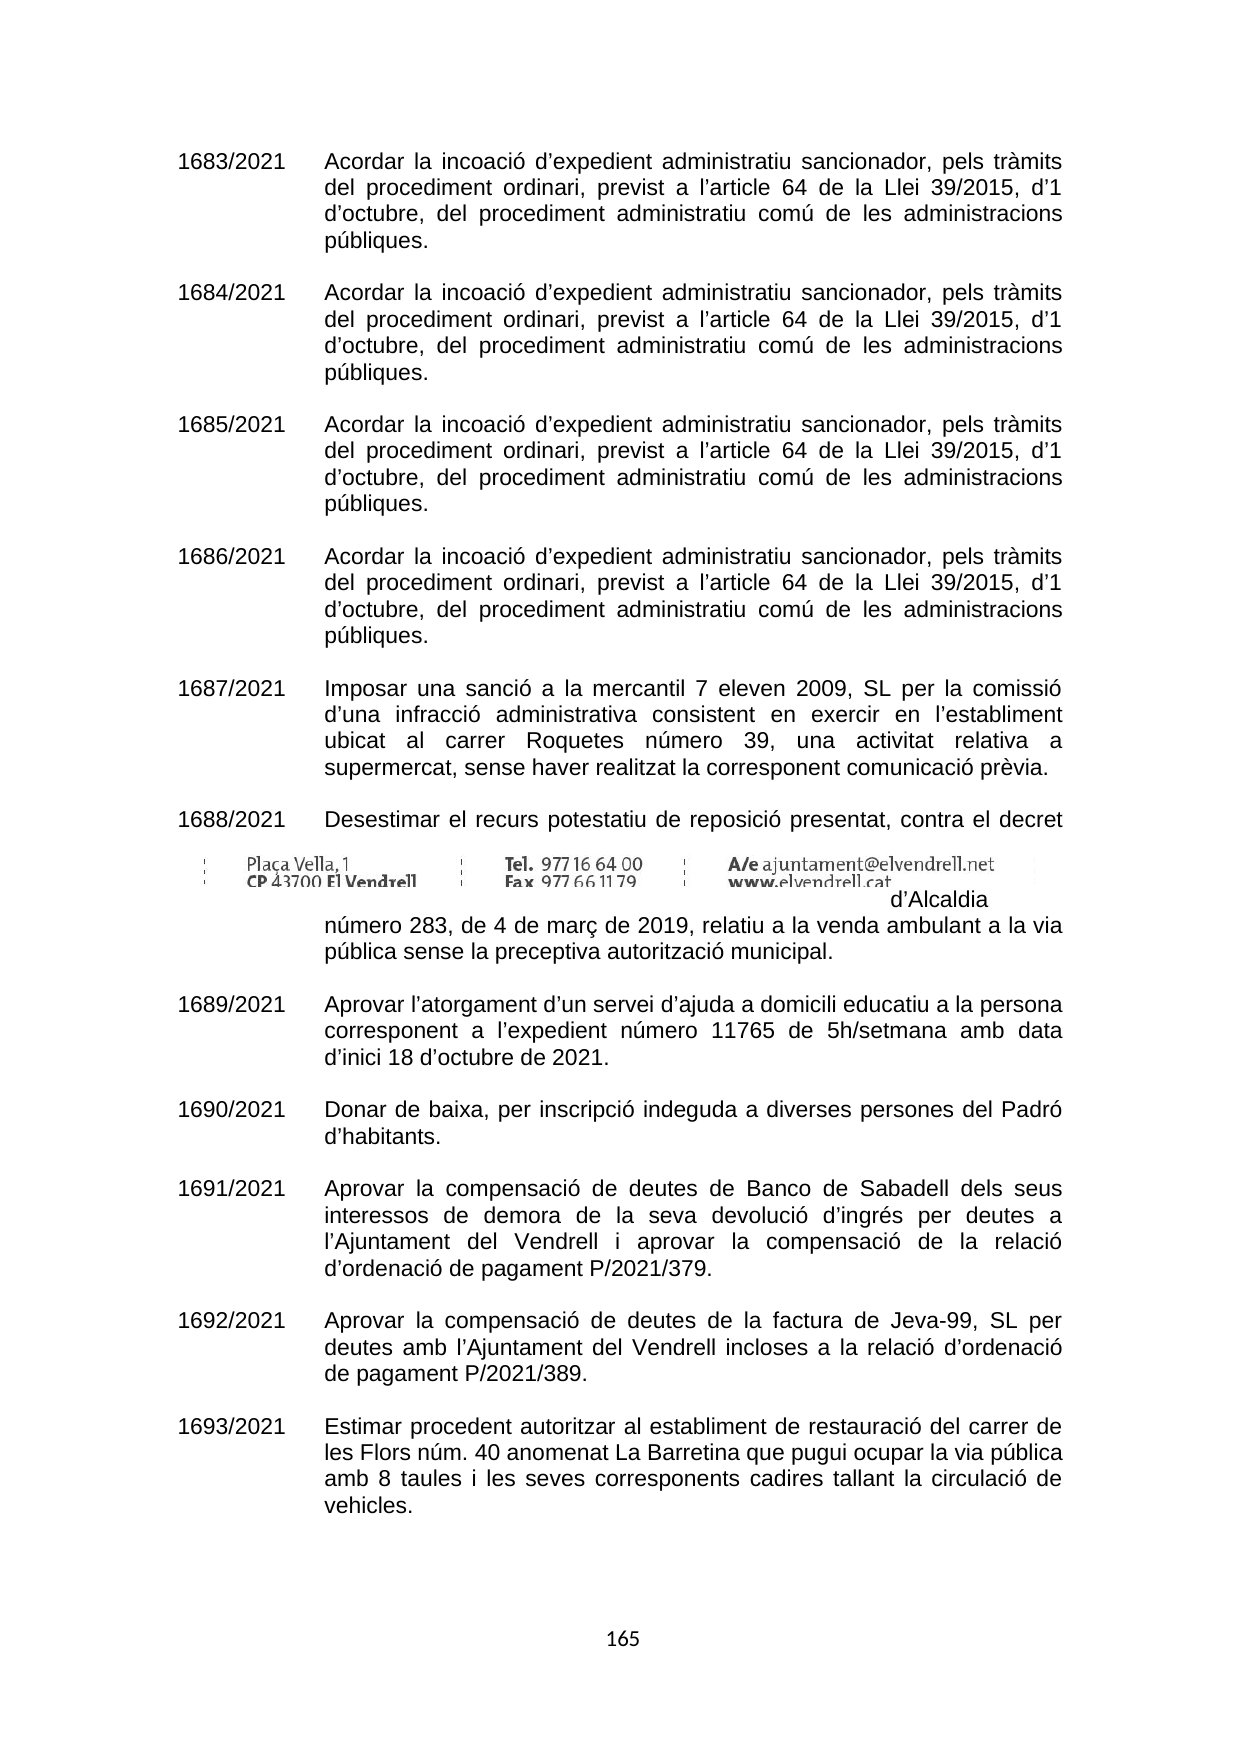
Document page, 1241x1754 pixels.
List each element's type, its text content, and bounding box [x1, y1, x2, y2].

text 1688/2021 Desestimar el recurs potestatiu de reposició presentat, contra el decret d’Alcaldia número 283, de 4 de març de 2019, relatiu a la venda ambulant a la via pública sense la preceptiva autorització municipal. [177, 806, 1063, 964]
text 1689/2021 Aprovar l’atorgament d’un servei d’ajuda a domicili educatiu a la persona corresponent a l’expedient número 11765 de 5h/setmana amb data d’inici 18 d’octubre de 2021. [177, 991, 1063, 1070]
text 1690/2021 Donar de baixa, per inscripció indeguda a diverses persones del Padró d’habitants. [177, 1096, 1063, 1149]
text 1683/2021 Acordar la incoació d’expedient administratiu sancionador, pels tràmits del procediment ordinari, previst a l’article 64 de la Llei 39/2015, d’1 d’octubre, del procediment administratiu comú de les administracions públiques. [177, 148, 1063, 253]
text 1686/2021 Acordar la incoació d’expedient administratiu sancionador, pels tràmits del procediment ordinari, previst a l’article 64 de la Llei 39/2015, d’1 d’octubre, del procediment administratiu comú de les administracions públiques. [177, 543, 1063, 648]
text 1693/2021 Estimar procedent autoritzar al establiment de restauració del carrer de les Flors núm. 40 anomenat La Barretina que pugui ocupar la via pública amb 8 taules i les seves corresponents cadires tallant la circulació de vehicles. [177, 1413, 1063, 1518]
text 1692/2021 Aprovar la compensació de deutes de la factura de Jeva-99, SL per deutes amb l’Ajuntament del Vendrell incloses a la relació d’ordenació de pagament P/2021/389. [177, 1307, 1063, 1386]
text 1684/2021 Acordar la incoació d’expedient administratiu sancionador, pels tràmits del procediment ordinari, previst a l’article 64 de la Llei 39/2015, d’1 d’octubre, del procediment administratiu comú de les administracions públiques. [177, 279, 1063, 385]
text 1685/2021 Acordar la incoació d’expedient administratiu sancionador, pels tràmits del procediment ordinari, previst a l’article 64 de la Llei 39/2015, d’1 d’octubre, del procediment administratiu comú de les administracions públiques. [177, 411, 1063, 517]
text 1687/2021 Imposar una sanció a la mercantil 7 eleven 2009, SL per la comissió d’una infracció administrativa consistent en exercir en l’establiment ubicat al carrer Roquetes número 39, una activitat relativa a supermercat, sense haver realitzat la corresponent comunicació prèvia. [177, 675, 1063, 780]
text 1691/2021 Aprovar la compensació de deutes de Banco de Sabadell dels seus interessos de demora de la seva devolució d’ingrés per deutes a l’Ajuntament del Vendrell i aprovar la compensació de la relació d’ordenació de pagament P/2021/379. [177, 1175, 1063, 1281]
